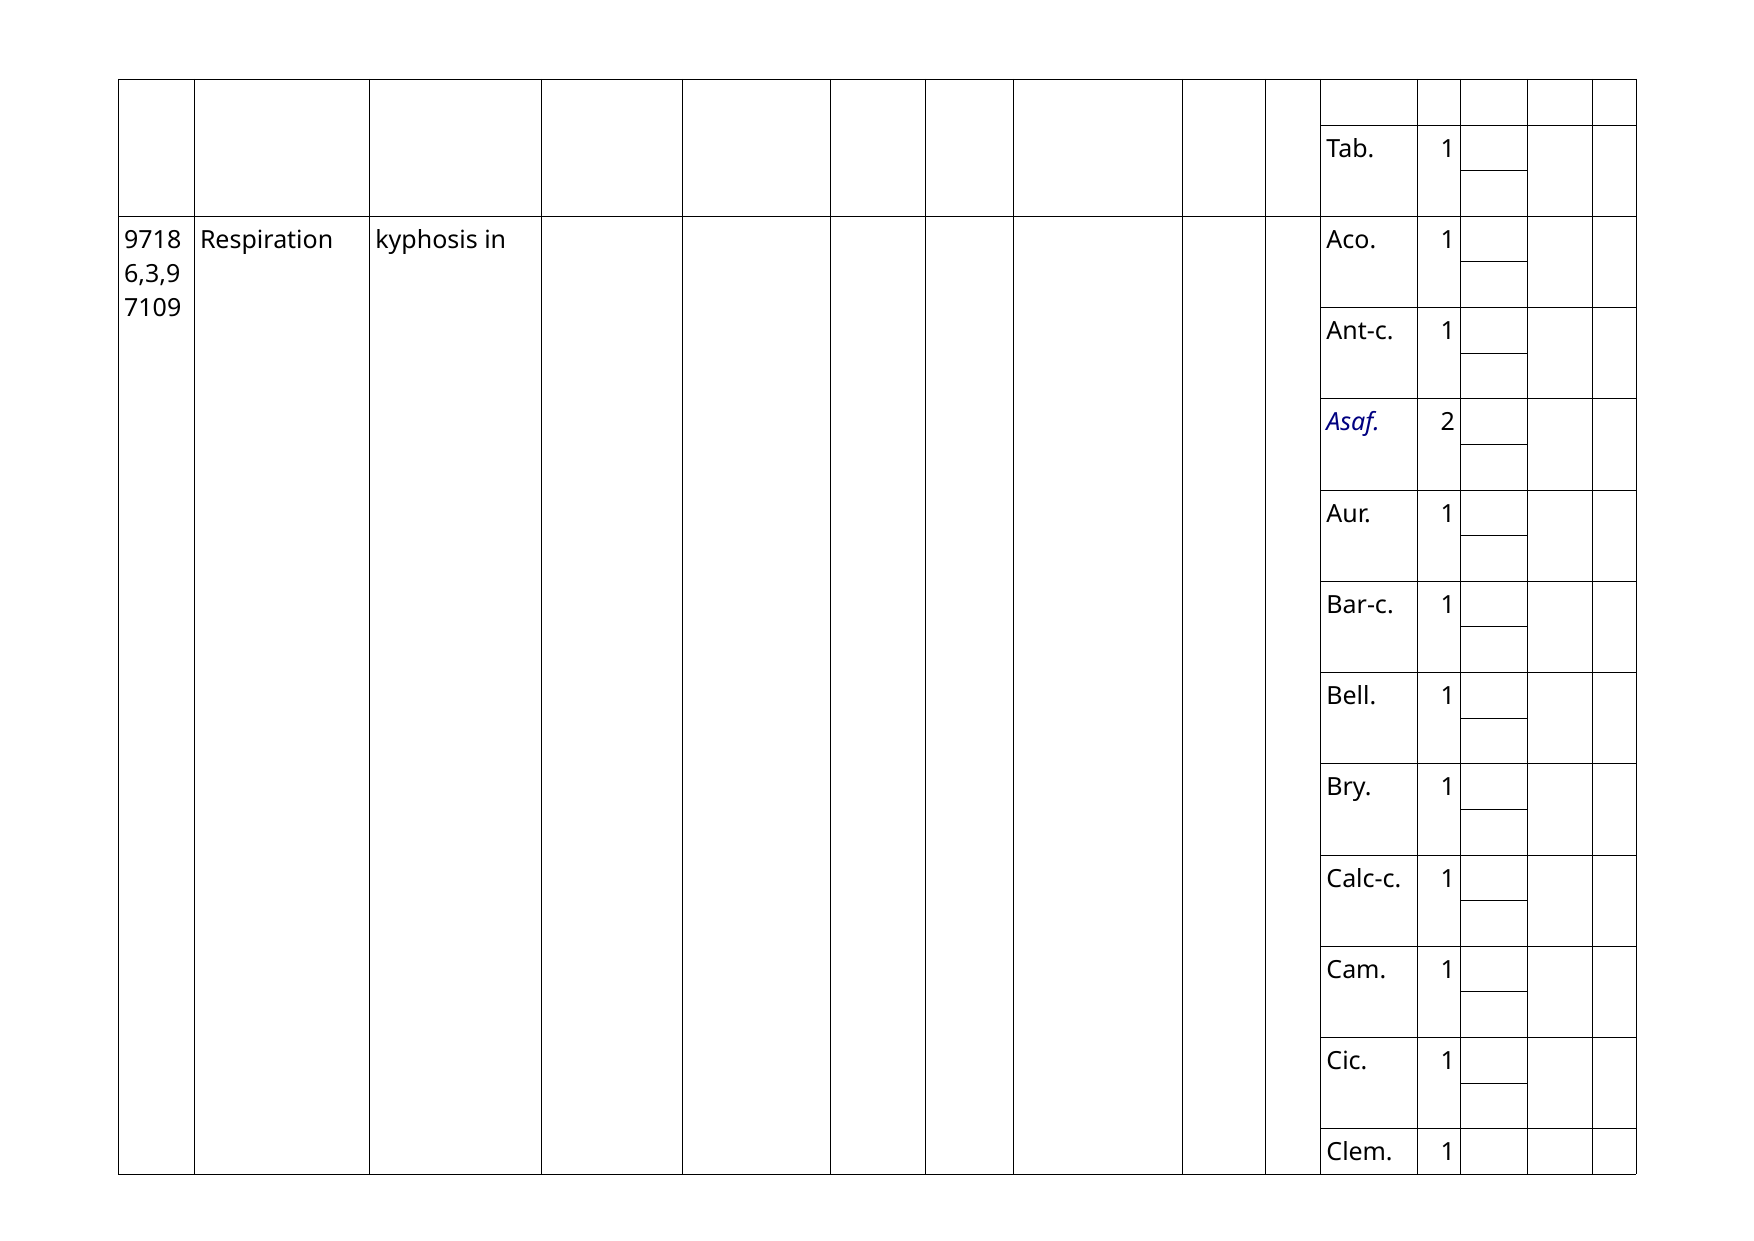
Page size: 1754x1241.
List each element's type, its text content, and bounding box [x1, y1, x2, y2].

table_cell 1 [1418, 1129, 1460, 1174]
table_cell [1461, 1129, 1527, 1174]
table_cell 1 [1418, 217, 1460, 307]
table_cell [926, 217, 1013, 1174]
table_cell [542, 217, 682, 1174]
table_cell [1528, 856, 1592, 946]
table_cell [1528, 126, 1592, 216]
table_cell 97186,3,97109 [119, 217, 194, 1174]
table_cell [1461, 536, 1527, 581]
table_cell [1461, 126, 1527, 170]
table_cell 1 [1418, 126, 1460, 216]
table_cell [1461, 673, 1527, 718]
table_cell Tab. [1321, 126, 1417, 216]
table_cell [1183, 217, 1265, 1174]
table_cell Bry. [1321, 764, 1417, 854]
table_cell [1593, 217, 1636, 307]
table_cell [1528, 673, 1592, 763]
table_cell Calc-c. [1321, 856, 1417, 946]
table_cell [1528, 947, 1592, 1037]
table_cell [1461, 1084, 1527, 1128]
table_cell [1461, 947, 1527, 991]
table_cell [1528, 399, 1592, 489]
table_cell [926, 80, 1013, 216]
table_cell Bell. [1321, 673, 1417, 763]
table_cell [1461, 856, 1527, 900]
table_cell kyphosis in [370, 217, 541, 1174]
table_cell [1593, 308, 1636, 398]
table_cell 1 [1418, 673, 1460, 763]
table_cell [1528, 308, 1592, 398]
table_cell Cam. [1321, 947, 1417, 1037]
table_cell Clem. [1321, 1129, 1417, 1174]
table_cell [1593, 1038, 1636, 1128]
table_cell [1593, 673, 1636, 763]
table_cell [831, 217, 925, 1174]
table_cell [1461, 217, 1527, 261]
table_cell Cic. [1321, 1038, 1417, 1128]
table_cell [1528, 764, 1592, 854]
table_cell 2 [1418, 399, 1460, 489]
table_cell [1593, 764, 1636, 854]
table_cell [1528, 1038, 1592, 1128]
table_cell [1461, 399, 1527, 444]
table_cell [1593, 80, 1636, 124]
table_cell [1461, 354, 1527, 398]
table_cell [1461, 992, 1527, 1037]
table_cell [1461, 582, 1527, 626]
table_cell [1593, 126, 1636, 216]
table_cell 1 [1418, 308, 1460, 398]
table_cell [1461, 445, 1527, 489]
table_cell [1418, 80, 1460, 124]
table_cell Ant-c. [1321, 308, 1417, 398]
table_cell Respiration [195, 217, 369, 1174]
table_cell [1014, 217, 1182, 1174]
table_cell [1528, 1129, 1592, 1174]
table_cell [831, 80, 925, 216]
table_cell [1461, 901, 1527, 946]
table_cell [1321, 80, 1417, 124]
table_cell Aco. [1321, 217, 1417, 307]
table_cell [1593, 582, 1636, 672]
table_cell [1593, 1129, 1636, 1174]
table_cell [1266, 217, 1320, 1174]
table_cell 1 [1418, 582, 1460, 672]
table_cell [1461, 719, 1527, 763]
table_cell [119, 80, 194, 216]
table_cell [1461, 262, 1527, 307]
table_cell [542, 80, 682, 216]
table_cell [1461, 491, 1527, 535]
table_cell [1593, 491, 1636, 581]
table_cell [1593, 399, 1636, 489]
table_cell 1 [1418, 764, 1460, 854]
table_cell [1461, 764, 1527, 809]
table_cell [1461, 308, 1527, 353]
table_cell [1461, 627, 1527, 672]
table_cell 1 [1418, 856, 1460, 946]
table_cell 1 [1418, 491, 1460, 581]
table_cell Aur. [1321, 491, 1417, 581]
table_cell [1528, 217, 1592, 307]
table_cell Asaf. [1321, 399, 1417, 489]
table_cell [1461, 810, 1527, 854]
table_cell [1528, 491, 1592, 581]
table_cell [1461, 80, 1527, 124]
table_cell [683, 217, 830, 1174]
table_cell [1266, 80, 1320, 216]
table_cell 1 [1418, 947, 1460, 1037]
table_cell [1461, 1038, 1527, 1083]
table_cell [1461, 171, 1527, 216]
table_cell [370, 80, 541, 216]
table_cell [1528, 80, 1592, 124]
table_cell [1528, 582, 1592, 672]
table_cell [1593, 947, 1636, 1037]
table_cell [195, 80, 369, 216]
table_cell [683, 80, 830, 216]
table_cell 1 [1418, 1038, 1460, 1128]
table_cell [1014, 80, 1182, 216]
table_cell Bar-c. [1321, 582, 1417, 672]
table_cell [1593, 856, 1636, 946]
table_cell [1183, 80, 1265, 216]
